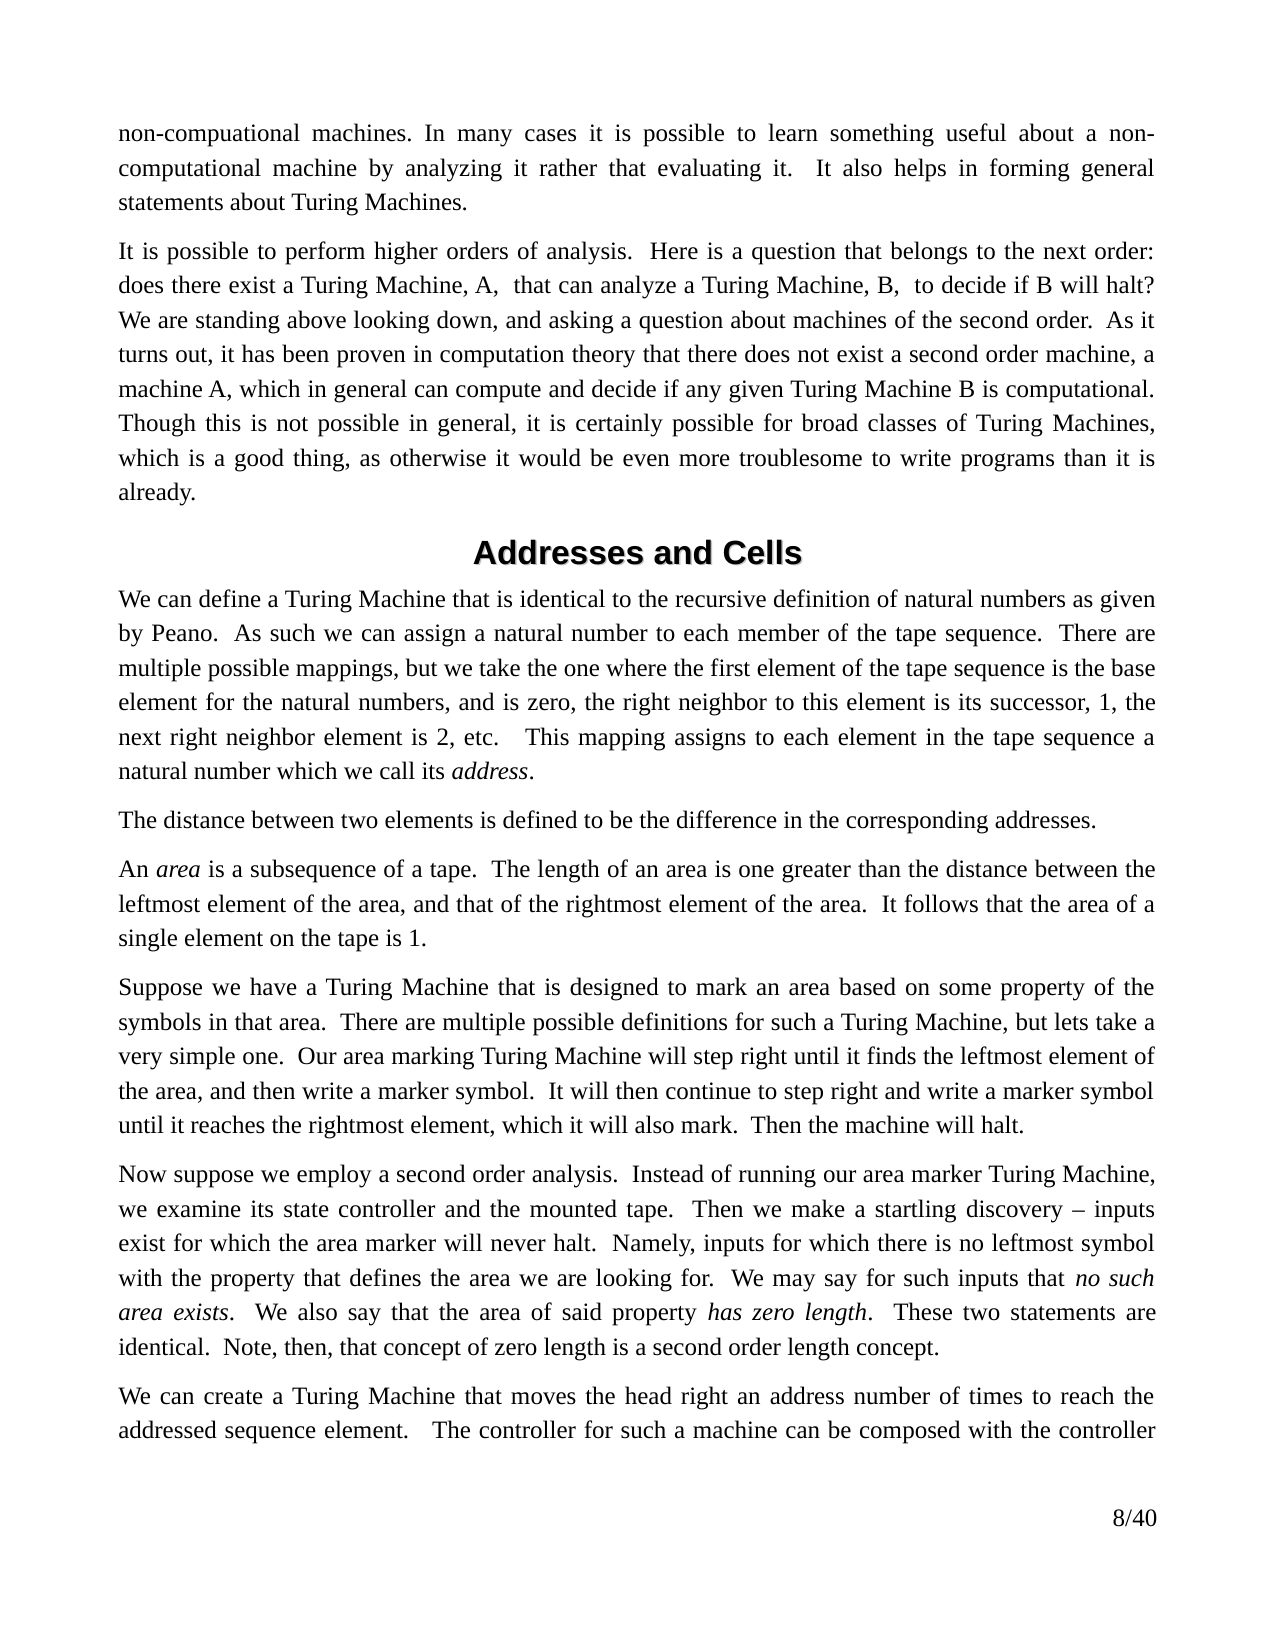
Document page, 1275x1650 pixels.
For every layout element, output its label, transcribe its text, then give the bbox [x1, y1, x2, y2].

text An area is a subsequence of a tape. The length of an area is one greater than the distance between the leftmost element of the area, and that of the rightmost element of the area. It follows that the area of a single element on the tape is 1. [118, 854, 1157, 952]
subtitle Addresses and Cells [118, 533, 1157, 571]
text The distance between two elements is defined to be the difference in the corresponding addresses. [118, 805, 1157, 834]
text Now suppose we employ a second order analysis. Instead of running our area marker Turing Machine, we examine its state controller and the mounted tape. Then we make a startling discovery – inputs exist for which the area marker will never halt. Namely, inputs for which there is no leftmost symbol with the property that defines the area we are looking for. We may say for such inputs that no such area exists. We also say that the area of said property has zero length. These two statements are identical. Note, then, that concept of zero length is a second order length concept. [118, 1159, 1157, 1361]
text We can define a Turing Machine that is identical to the recursive definition of natural numbers as given by Peano. As such we can assign a natural number to each member of the tape sequence. There are multiple possible mappings, but we take the one where the first element of the tape sequence is the base element for the natural numbers, and is zero, the right neighbor to this element is its successor, 1, the next right neighbor element is 2, etc. This mapping assigns to each element in the tape sequence a natural number which we call its address. [118, 584, 1157, 785]
text It is possible to perform higher orders of analysis. Here is a question that belongs to the next order: does there exist a Turing Machine, A, that can analyze a Turing Machine, B, to decide if B will halt? We are standing above looking down, and asking a question about machines of the second order. As it turns out, it has been proven in computation theory that there does not exist a second order machine, a machine A, which in general can compute and decide if any given Turing Machine B is computational. Though this is not possible in general, it is certainly possible for broad classes of Turing Machines, which is a good thing, as otherwise it would be even more troublesome to write programs than it is already. [118, 236, 1157, 506]
text non-compuational machines. In many cases it is possible to learn something useful about a non-computational machine by analyzing it rather that evaluating it. It also helps in forming general statements about Turing Machines. [118, 118, 1157, 216]
text We can create a Turing Machine that moves the head right an address number of times to reach the addressed sequence element. The controller for such a machine can be composed with the controller [118, 1381, 1157, 1444]
text Suppose we have a Turing Machine that is designed to mark an area based on some property of the symbols in that area. There are multiple possible definitions for such a Turing Machine, but lets take a very simple one. Our area marking Turing Machine will step right until it finds the leftmost element of the area, and then write a marker symbol. It will then continue to step right and write a marker symbol until it reaches the rightmost element, which it will also mark. Then the machine will halt. [118, 972, 1157, 1139]
